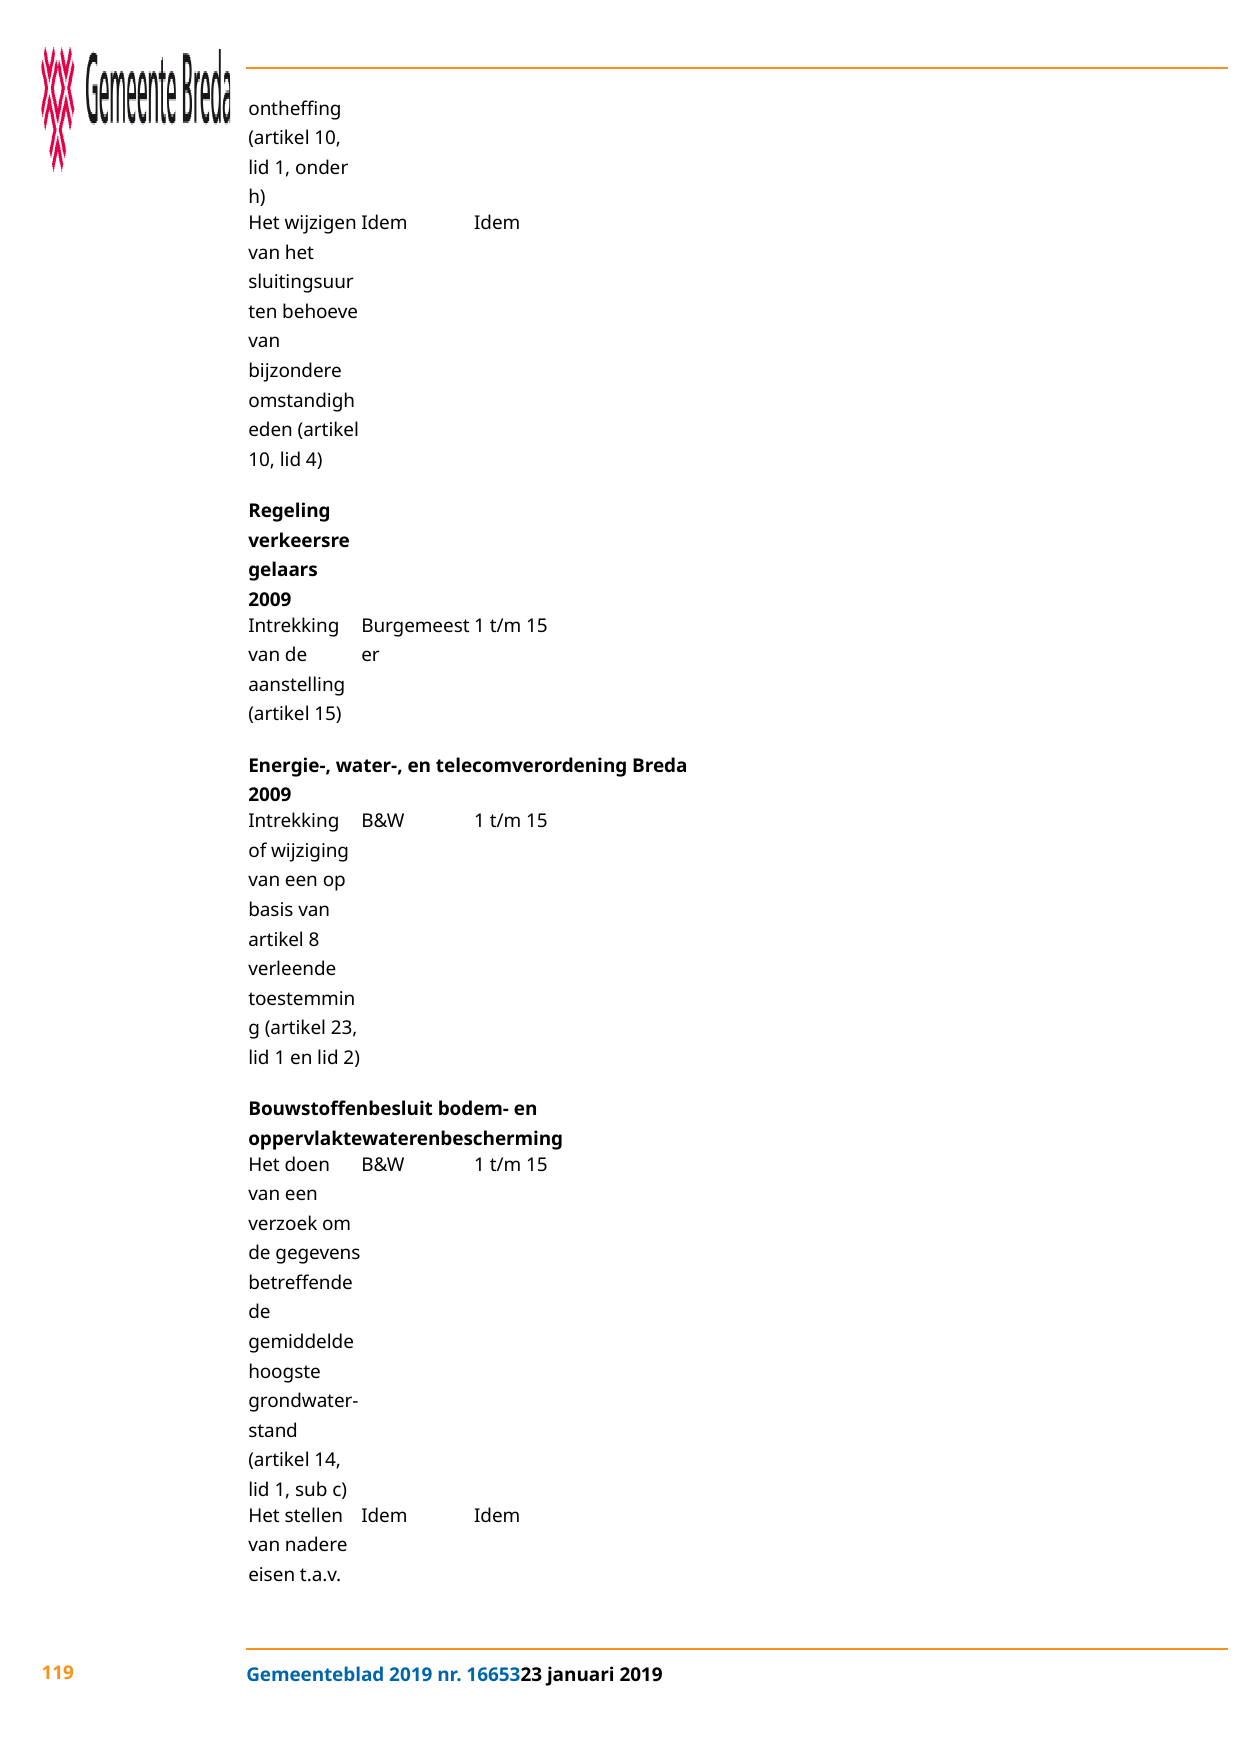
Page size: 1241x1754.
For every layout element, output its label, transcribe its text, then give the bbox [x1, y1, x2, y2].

table_cell Intrekking van de aanstelling (artikel 15) [248, 612, 361, 726]
table_cell Intrekking of wijziging van een op basis van artikel 8 verleende toestemming (artikel 23, lid 1 en lid 2) [248, 808, 361, 1070]
table_cell Burgemeester [361, 612, 474, 726]
table_cell [587, 612, 700, 726]
table_cell [474, 726, 587, 752]
table_cell [587, 1070, 700, 1096]
table_cell Het wijzigen van het sluitingsuur ten behoeve van bijzondere omstandigheden (artikel 10, lid 4) [248, 209, 361, 472]
table_cell 1 t/m 15 [474, 1151, 587, 1502]
table_cell Regeling verkeersregelaars 2009 [248, 498, 361, 612]
table_cell Idem [474, 209, 587, 472]
table_cell [248, 726, 361, 752]
table_cell [248, 472, 361, 497]
table_cell [248, 1070, 361, 1096]
table_cell Het stellen van nadere eisen t.a.v. [248, 1502, 361, 1587]
table_cell [587, 808, 700, 1070]
table_cell Idem [361, 1502, 474, 1587]
table_cell Bouwstoffenbesluit bodem- en oppervlaktewaterenbescherming [248, 1096, 700, 1151]
table_cell [587, 209, 700, 472]
table_cell 1 t/m 15 [474, 808, 587, 1070]
table_cell [587, 726, 700, 752]
table_cell [587, 95, 700, 209]
table_cell [587, 1151, 700, 1502]
table_cell B&W [361, 1151, 474, 1502]
table_cell Idem [474, 1502, 587, 1587]
table_cell [587, 472, 700, 497]
table_cell Energie-, water-, en telecomverordening Breda 2009 [248, 752, 700, 807]
table_cell [587, 1502, 700, 1587]
picture [41, 47, 231, 172]
table_cell [587, 498, 700, 612]
table_cell ontheffing (artikel 10, lid 1, onder h) [248, 95, 361, 209]
table_cell [474, 498, 587, 612]
table_cell [361, 472, 474, 497]
table_cell [474, 472, 587, 497]
table_cell [361, 95, 474, 209]
table_cell [474, 95, 587, 209]
table_cell [361, 726, 474, 752]
table_cell [361, 498, 474, 612]
table_cell [361, 1070, 474, 1096]
table_cell B&W [361, 808, 474, 1070]
table_cell 1 t/m 15 [474, 612, 587, 726]
table_cell Idem [361, 209, 474, 472]
table_cell Het doen van een verzoek om de gegevens betreffende de gemiddelde hoogste grondwater- stand (artikel 14, lid 1, sub c) [248, 1151, 361, 1502]
table_cell [474, 1070, 587, 1096]
